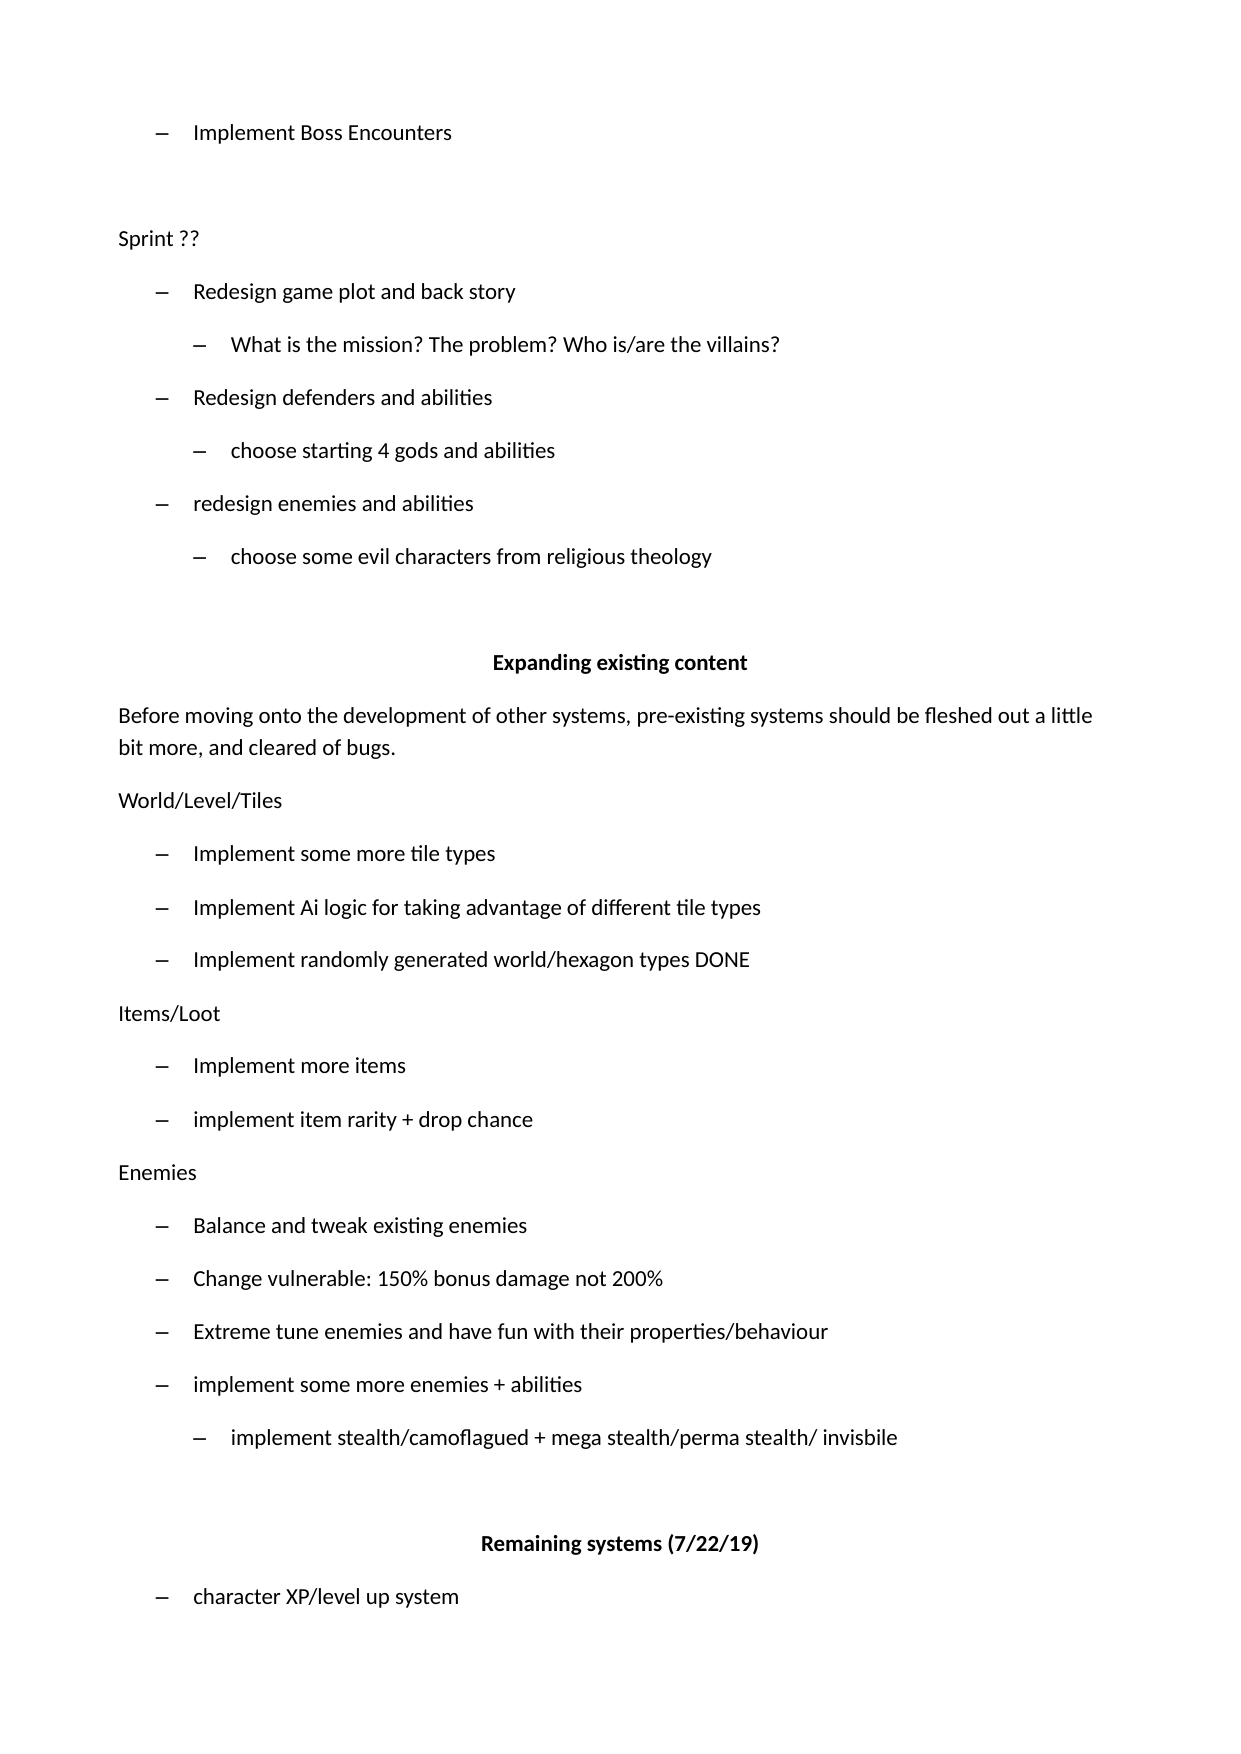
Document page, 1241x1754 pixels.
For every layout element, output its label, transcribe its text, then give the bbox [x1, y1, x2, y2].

list Implement more items [156, 1052, 1122, 1080]
list Implement some more tile types [156, 839, 1122, 868]
text Before moving onto the development of other systems, pre-existing systems should be fleshed out a little bit more, and cleared of bugs. [118, 701, 1122, 762]
list redesign enemies and abilities [156, 489, 1122, 517]
list Redesign game plot and back story [156, 277, 1122, 305]
list implement stealth/camoflagued + mega stealth/perma stealth/ invisbile [193, 1423, 1122, 1451]
text Expanding existing content [118, 648, 1122, 676]
text Enemies [118, 1158, 1122, 1186]
list character XP/level up system [156, 1582, 1122, 1610]
list What is the mission? The problem? Who is/are the villains? [193, 330, 1122, 358]
list Redesign defenders and abilities [156, 383, 1122, 411]
list Implement randomly generated world/hexagon types DONE [156, 946, 1122, 974]
text World/Level/Tiles [118, 787, 1122, 814]
list Implement Boss Encounters [156, 118, 1122, 146]
list implement some more enemies + abilities [156, 1370, 1122, 1398]
list choose starting 4 gods and abilities [193, 436, 1122, 464]
list Balance and tweak existing enemies [156, 1211, 1122, 1239]
list choose some evil characters from religious theology [193, 542, 1122, 570]
list Extreme tune enemies and have fun with their properties/behaviour [156, 1317, 1122, 1345]
list implement item rarity + drop chance [156, 1105, 1122, 1133]
text Items/Loot [118, 999, 1122, 1027]
list Change vulnerable: 150% bonus damage not 200% [156, 1264, 1122, 1292]
list Implement Ai logic for taking advantage of different tile types [156, 893, 1122, 921]
text Sprint ?? [118, 224, 1122, 252]
text Remaining systems (7/22/19) [118, 1529, 1122, 1557]
